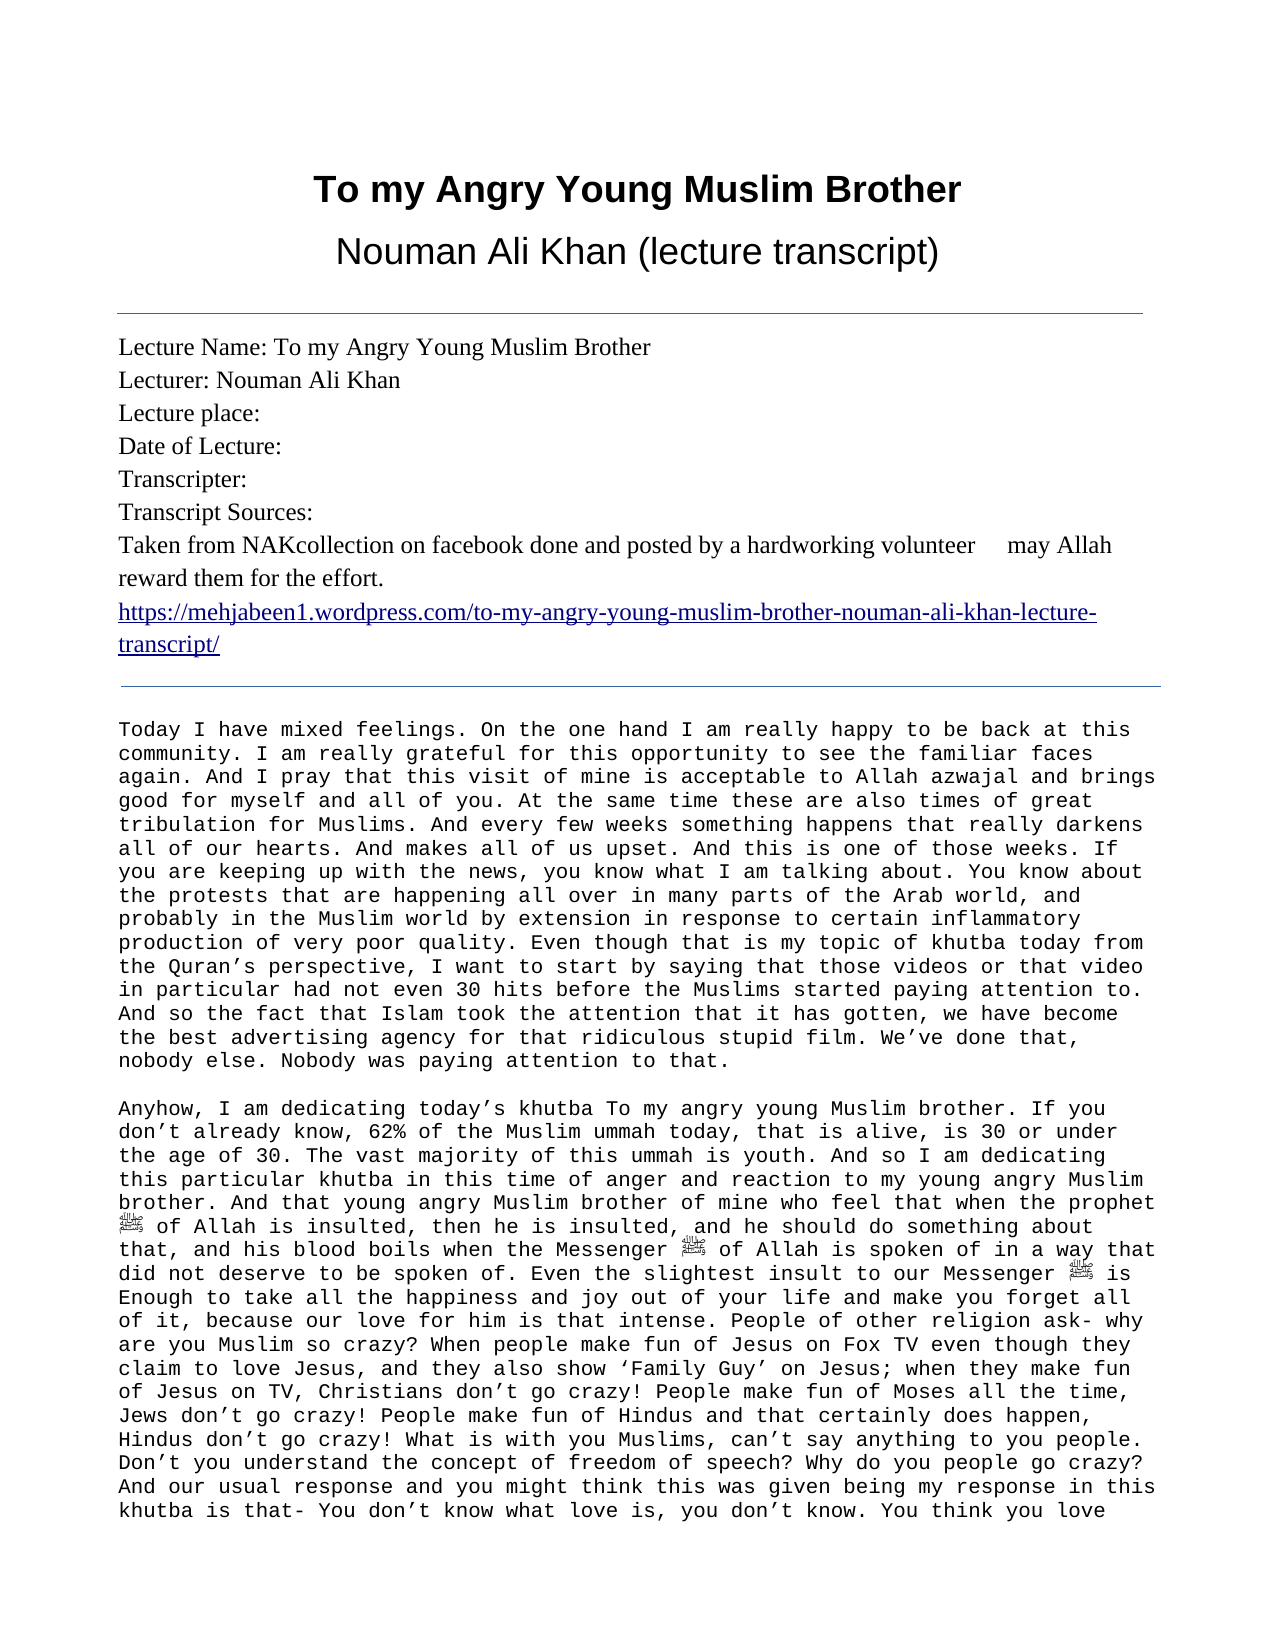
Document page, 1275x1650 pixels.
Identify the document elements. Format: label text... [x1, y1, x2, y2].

text Date of Lecture: [118, 431, 1157, 460]
text Today I have mixed feelings. On the one hand I am really happy to be back at this community. I am really grateful for this opportunity to see the familiar faces again. And I pray that this visit of mine is acceptable to Allah azwajal and brings good for myself and all of you. At the same time these are also times of great tribulation for Muslims. And every few weeks something happens that really darkens all of our hearts. And makes all of us upset. And this is one of those weeks. If you are keeping up with the news, you know what I am talking about. You know about the protests that are happening all over in many parts of the Arab world, and probably in the Muslim world by extension in response to certain inflammatory production of very poor quality. Even though that is my topic of khutba today from the Quran’s perspective, I want to start by saying that those videos or that video in particular had not even 30 hits before the Muslims started paying attention to. And so the fact that Islam took the attention that it has gotten, we have become the best advertising agency for that ridiculous stupid film. We’ve done that, nobody else. Nobody was paying attention to that. [118, 719, 1157, 1074]
text Anyhow, I am dedicating today’s khutba To my angry young Muslim brother. If you don’t already know, 62% of the Muslim ummah today, that is alive, is 30 or under the age of 30. The vast majority of this ummah is youth. And so I am dedicating this particular khutba in this time of anger and reaction to my young angry Muslim brother. And that young angry Muslim brother of mine who feel that when the prophet ﷺ of Allah is insulted, then he is insulted, and he should do something about that, and his blood boils when the Messenger ﷺ of Allah is spoken of in a way that did not deserve to be spoken of. Even the slightest insult to our Messenger ﷺ is Enough to take all the happiness and joy out of your life and make you forget all of it, because our love for him is that intense. People of other religion ask- why are you Muslim so crazy? When people make fun of Jesus on Fox TV even though they claim to love Jesus, and they also show ‘Family Guy’ on Jesus; when they make fun of Jesus on TV, Christians don’t go crazy! People make fun of Moses all the time, Jews don’t go crazy! People make fun of Hindus and that certainly does happen, Hindus don’t go crazy! What is with you Muslims, can’t say anything to you people. Don’t you understand the concept of freedom of speech? Why do you people go crazy? And our usual response and you might think this was given being my response in this khutba is that- You don’t know what love is, you don’t know. You think you love [118, 1098, 1157, 1523]
subtitle Nouman Ali Khan (lecture transcript) [118, 229, 1157, 272]
text https://mehjabeen1.wordpress.com/to-my-angry-young-muslim-brother-nouman-ali-khan-lecture-transcript/ [118, 597, 1157, 658]
subtitle To my Angry Young Muslim Brother [118, 167, 1157, 210]
text Lecturer: Nouman Ali Khan [118, 365, 1157, 394]
text Transcript Sources: [118, 497, 1157, 526]
text Lecture Name: To my Angry Young Muslim Brother [118, 332, 1157, 361]
text Taken from NAKcollection on facebook done and posted by a hardworking volunteer 🙂 may Allah reward them for the effort. [118, 531, 1157, 592]
text Lecture place: [118, 398, 1157, 427]
text Transcripter: [118, 464, 1157, 493]
